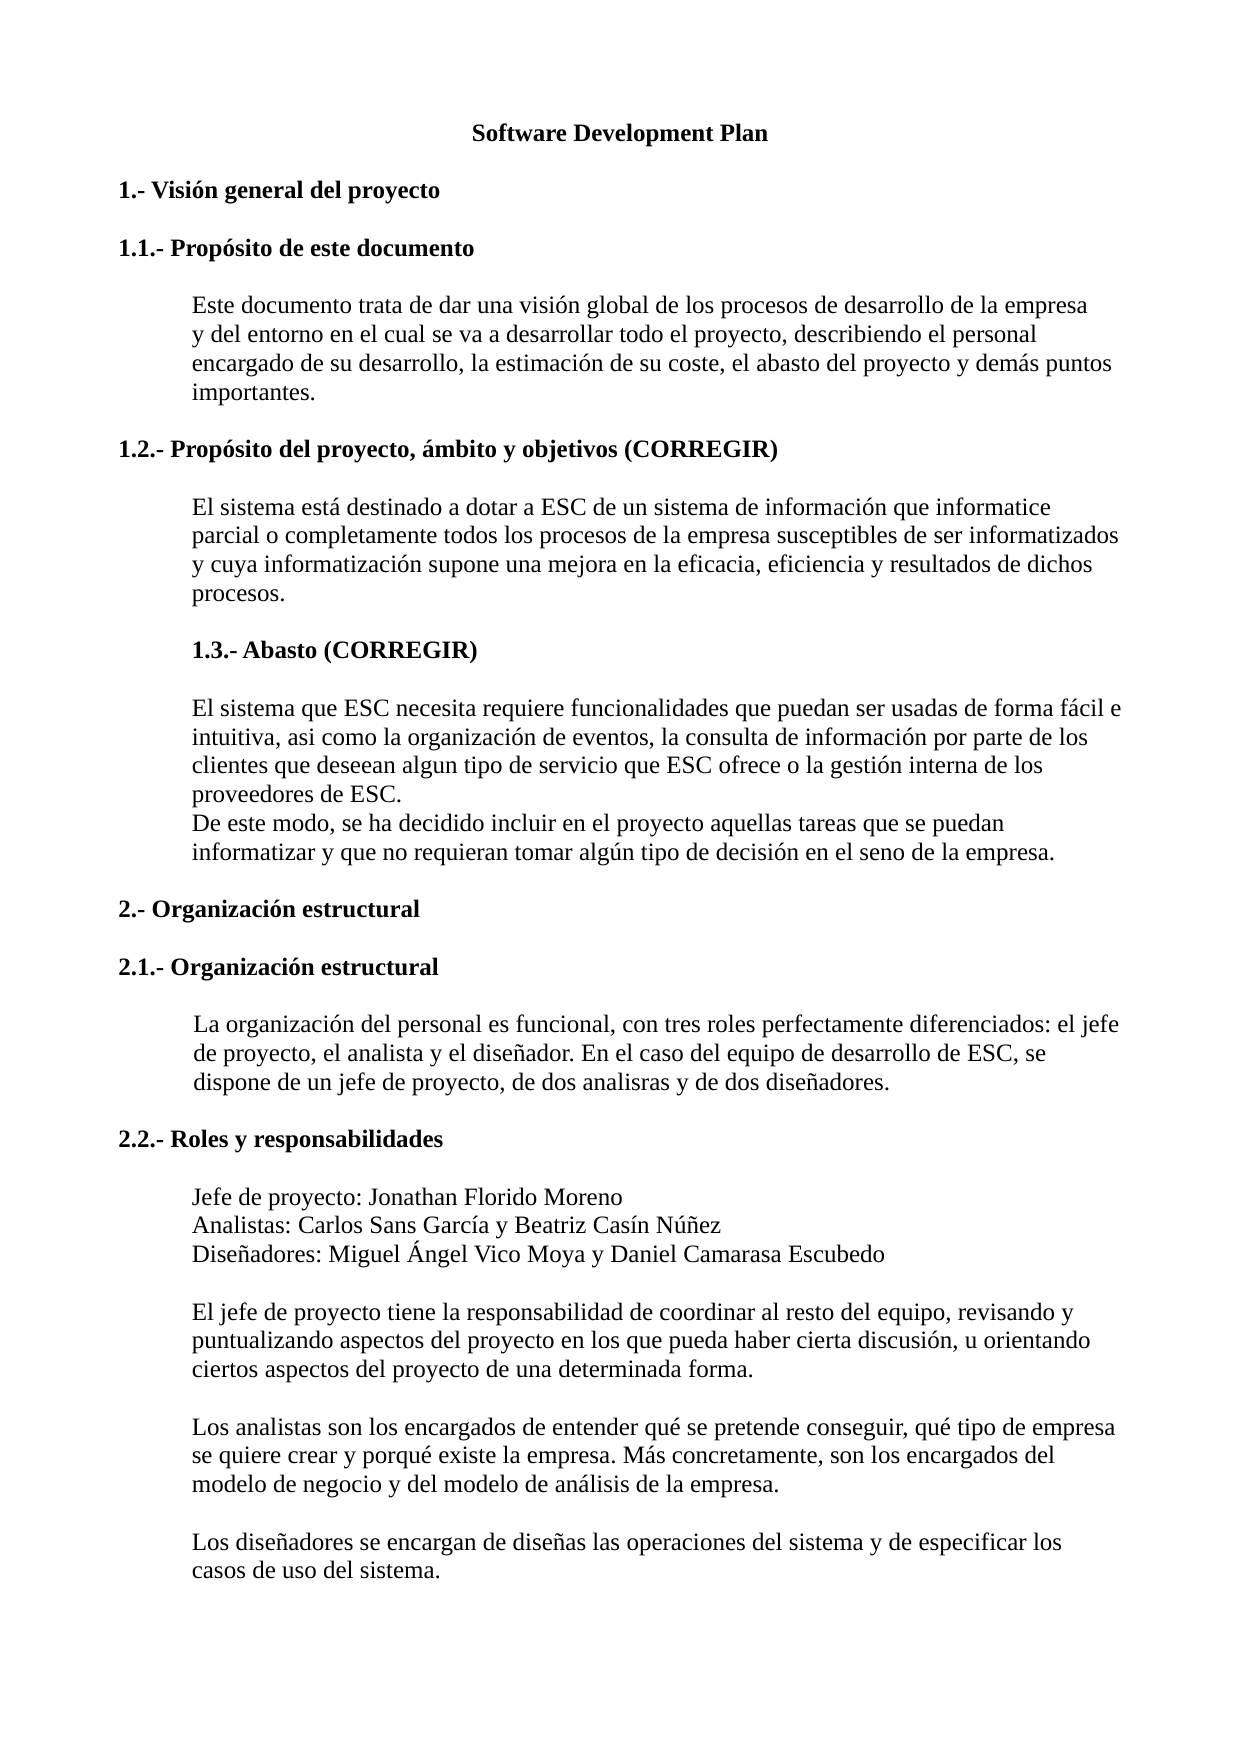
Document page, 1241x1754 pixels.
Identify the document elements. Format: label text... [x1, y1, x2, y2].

text encargado de su desarrollo, la estimación de su coste, el abasto del proyecto y demás puntos [118, 348, 1122, 377]
text puntualizando aspectos del proyecto en los que pueda haber cierta discusión, u orientando [118, 1326, 1122, 1354]
text Jefe de proyecto: Jonathan Florido Moreno Analistas: Carlos Sans García y Beatriz Casín Núñez Diseñadores: Miguel Ángel Vico Moya y Daniel Camarasa Escubedo [118, 1182, 1122, 1268]
subtitle 1.- Visión general del proyecto [118, 176, 1122, 204]
text 1.3.- Abasto (CORREGIR) [118, 636, 1122, 664]
subtitle 1.2.- Propósito del proyecto, ámbito y objetivos (CORREGIR) [118, 434, 1122, 463]
text Los analistas son los encargados de entender qué se pretende conseguir, qué tipo de empresa [118, 1412, 1122, 1441]
text modelo de negocio y del modelo de análisis de la empresa. [118, 1469, 1122, 1498]
text El sistema está destinado a dotar a ESC de un sistema de información que informatice parcial o completamente todos los procesos de la empresa susceptibles de ser informatizados y cuya informatización supone una mejora en la eficacia, eficiencia y resultados de dichos procesos. [118, 492, 1122, 607]
subtitle 2.2.- Roles y responsabilidades [118, 1124, 1122, 1153]
subtitle 1.1.- Propósito de este documento [118, 233, 1122, 262]
text se quiere crear y porqué existe la empresa. Más concretamente, son los encargados del [118, 1441, 1122, 1469]
subtitle 2.- Organización estructural [118, 894, 1122, 923]
subtitle 2.1.- Organización estructural [118, 952, 1122, 981]
text y del entorno en el cual se va a desarrollar todo el proyecto, describiendo el personal [118, 319, 1122, 348]
title Software Development Plan [118, 118, 1122, 147]
text ciertos aspectos del proyecto de una determinada forma. [118, 1354, 1122, 1383]
text Los diseñadores se encargan de diseñas las operaciones del sistema y de especificar los [118, 1527, 1122, 1556]
text casos de uso del sistema. [118, 1556, 1122, 1584]
text La organización del personal es funcional, con tres roles perfectamente diferenciados: el jefe de proyecto, el analista y el diseñador. En el caso del equipo de desarrollo de ESC, se dispone de un jefe de proyecto, de dos analisras y de dos diseñadores. [193, 1009, 1122, 1096]
text importantes. [118, 377, 1122, 406]
text El jefe de proyecto tiene la responsabilidad de coordinar al resto del equipo, revisando y [118, 1297, 1122, 1326]
text El sistema que ESC necesita requiere funcionalidades que puedan ser usadas de forma fácil e intuitiva, asi como la organización de eventos, la consulta de información por parte de los clientes que deseean algun tipo de servicio que ESC ofrece o la gestión interna de los proveedores de ESC. [118, 693, 1122, 808]
text De este modo, se ha decidido incluir en el proyecto aquellas tareas que se puedan informatizar y que no requieran tomar algún tipo de decisión en el seno de la empresa. [118, 808, 1122, 866]
text Este documento trata de dar una visión global de los procesos de desarrollo de la empresa [118, 291, 1122, 319]
